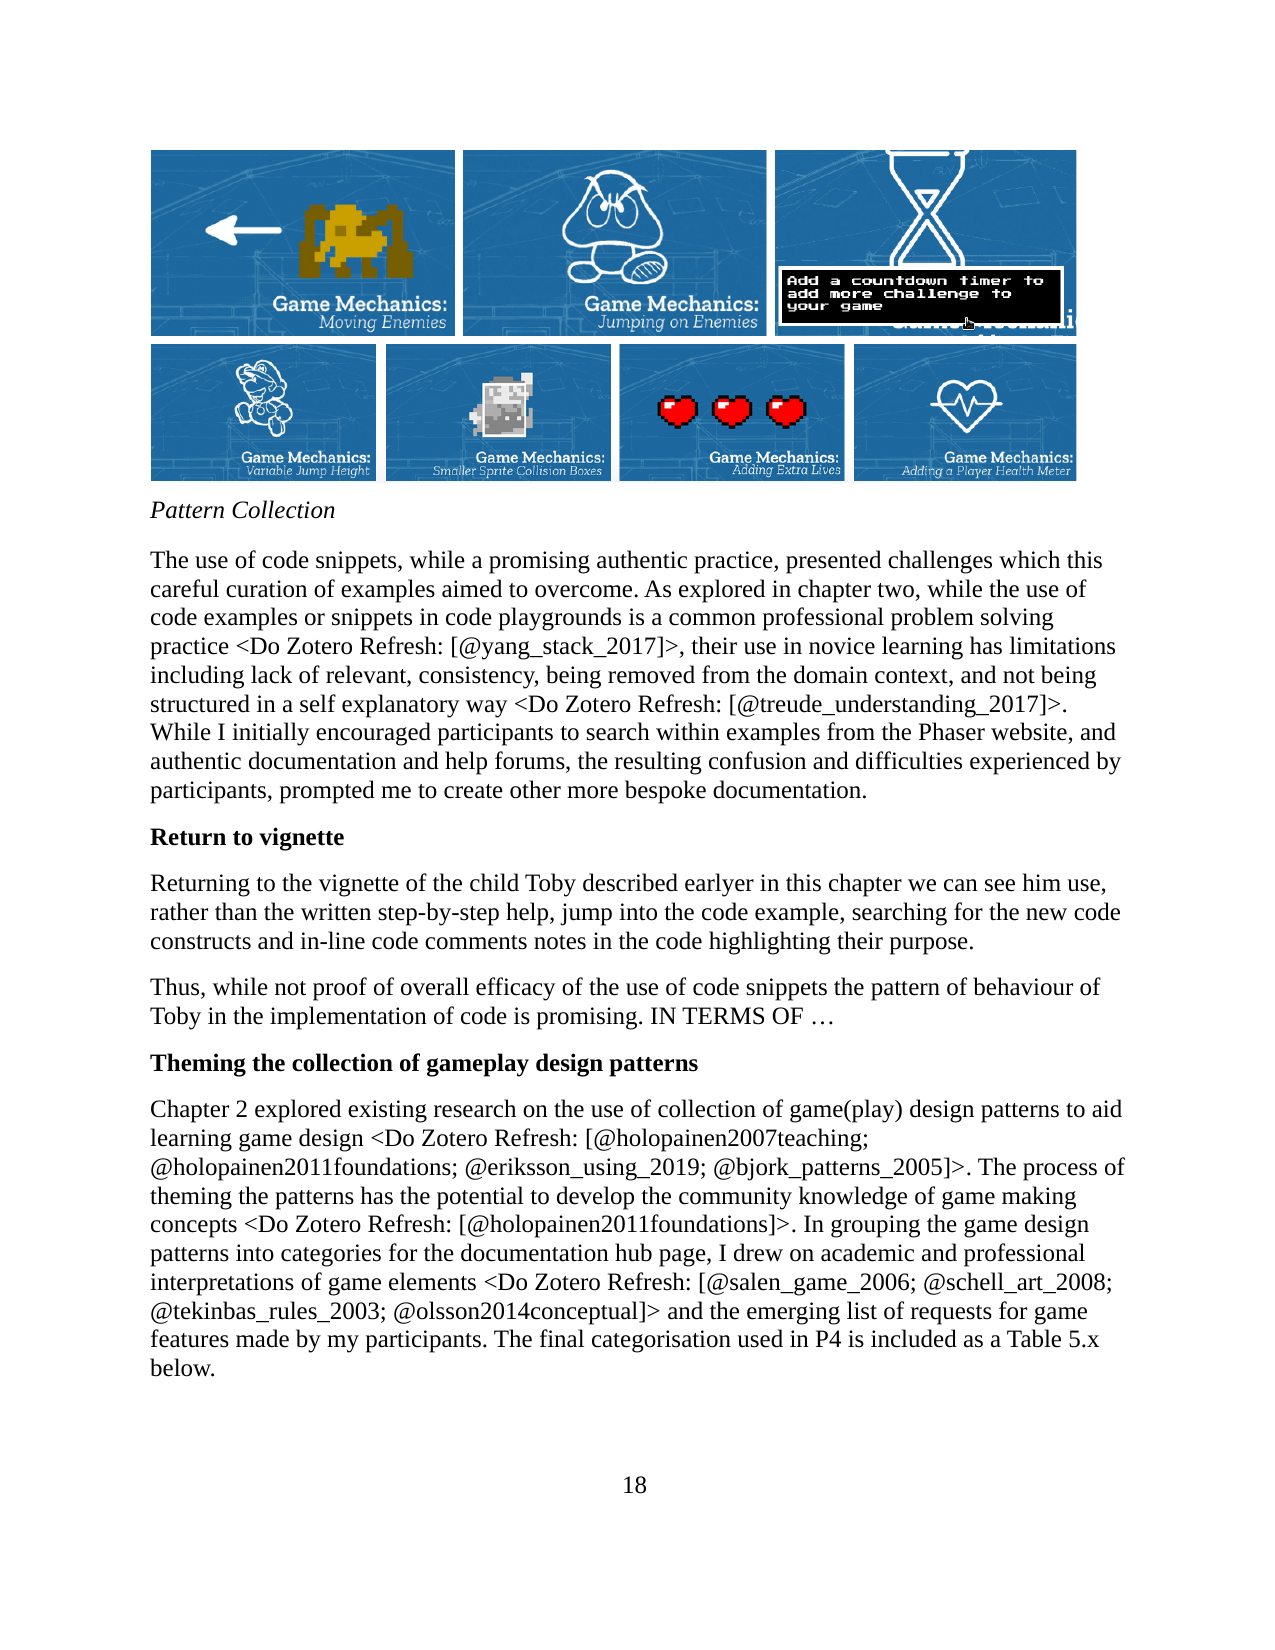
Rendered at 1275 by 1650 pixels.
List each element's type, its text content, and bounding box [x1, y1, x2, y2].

picture [150, 150, 1077, 483]
text Thus, while not proof of overall efficacy of the use of code snippets the pattern of behaviour of Toby in the implementation of code is promising. IN TERMS OF … [150, 972, 1125, 1030]
text Pattern Collection [150, 495, 1125, 523]
text Return to vignette [150, 822, 1125, 850]
text Chapter 2 explored existing research on the use of collection of game(play) design patterns to aid learning game design <Do Zotero Refresh: [@holopainen2007teaching; @holopainen2011foundations; @eriksson_using_2019; @bjork_patterns_2005]>. The process of theming the patterns has the potential to develop the community knowledge of game making concepts <Do Zotero Refresh: [@holopainen2011foundations]>. In grouping the game design patterns into categories for the documentation hub page, I drew on academic and professional interpretations of game elements <Do Zotero Refresh: [@salen_game_2006; @schell_art_2008; @tekinbas_rules_2003; @olsson2014conceptual]> and the emerging list of requests for game features made by my participants. The final categorisation used in P4 is included as a Table 5.x below. [150, 1094, 1125, 1382]
text Theming the collection of gameplay design patterns [150, 1048, 1125, 1077]
text The use of code snippets, while a promising authentic practice, presented challenges which this careful curation of examples aimed to overcome. As explored in chapter two, while the use of code examples or snippets in code playgrounds is a common professional problem solving practice <Do Zotero Refresh: [@yang_stack_2017]>, their use in novice learning has limitations including lack of relevant, consistency, being removed from the domain context, and not being structured in a self explanatory way <Do Zotero Refresh: [@treude_understanding_2017]>. While I initially encouraged participants to search within examples from the Phaser website, and authentic documentation and help forums, the resulting confusion and difficulties experienced by participants, prompted me to create other more bespoke documentation. [150, 545, 1125, 804]
text Returning to the vignette of the child Toby described earlyer in this chapter we can see him use, rather than the written step-by-step help, jump into the code example, searching for the new code constructs and in-line code comments notes in the code highlighting their purpose. [150, 868, 1125, 954]
